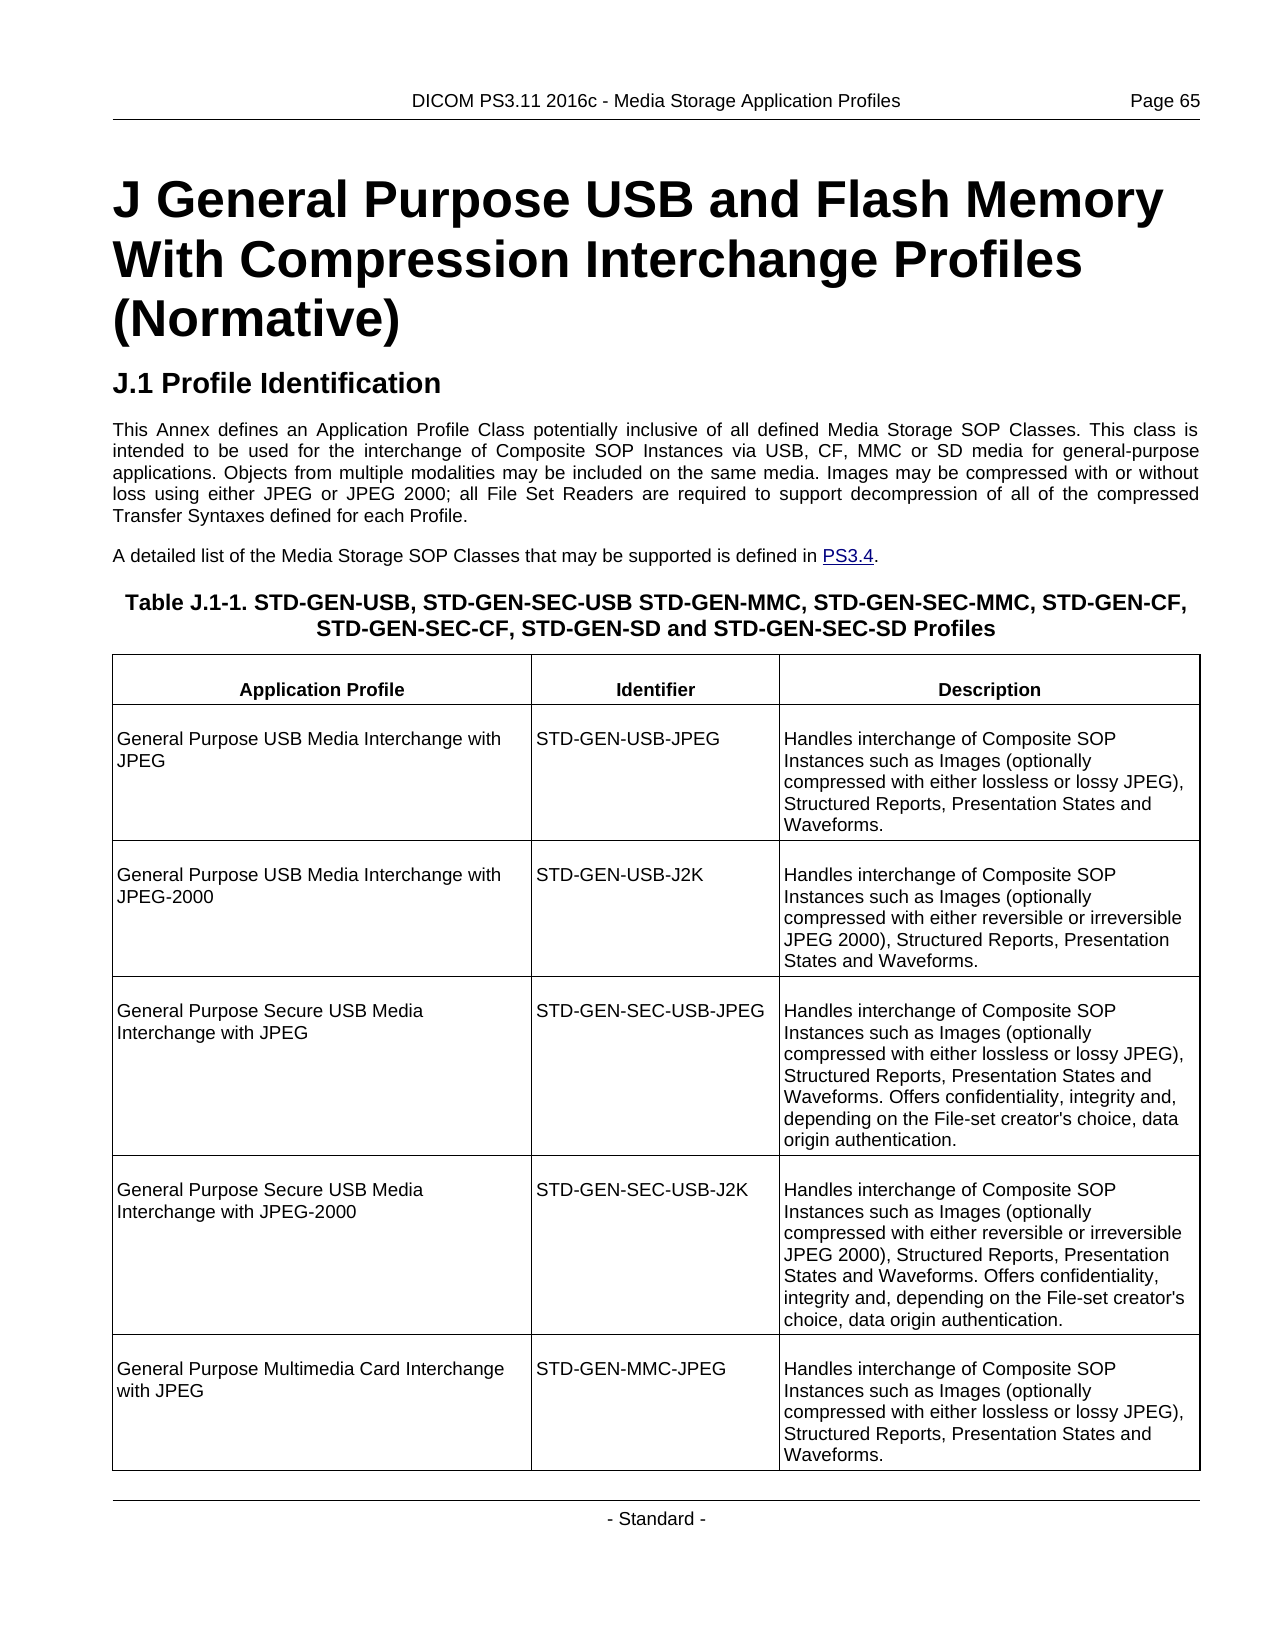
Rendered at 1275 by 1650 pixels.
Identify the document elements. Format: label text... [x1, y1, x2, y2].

table_cell STD-GEN-SEC-USB-JPEG [532, 977, 779, 1155]
table_cell Handles interchange of Composite SOP Instances such as Images (optionally compressed with either lossless or lossy JPEG), Structured Reports, Presentation States and Waveforms. [780, 1335, 1199, 1470]
text A detailed list of the Media Storage SOP Classes that may be supported is defined in PS3.4. [112, 545, 1200, 567]
table_cell Handles interchange of Composite SOP Instances such as Images (optionally compressed with either lossless or lossy JPEG), Structured Reports, Presentation States and Waveforms. [780, 705, 1199, 840]
text J.1 Profile Identification [112, 366, 1200, 400]
table_cell STD-GEN-MMC-JPEG [532, 1335, 779, 1470]
table_cell General Purpose Multimedia Card Interchange with JPEG [113, 1335, 531, 1470]
table_cell General Purpose Secure USB Media Interchange with JPEG-2000 [113, 1156, 531, 1334]
table_header Identifier [532, 655, 779, 704]
text J General Purpose USB and Flash Memory With Compression Interchange Profiles (Normative) [112, 169, 1200, 347]
table_cell Handles interchange of Composite SOP Instances such as Images (optionally compressed with either reversible or irreversible JPEG 2000), Structured Reports, Presentation States and Waveforms. Offers confidentiality, integrity and, depending on the File-set creator's choice, data origin authentication. [780, 1156, 1199, 1334]
table_cell Handles interchange of Composite SOP Instances such as Images (optionally compressed with either lossless or lossy JPEG), Structured Reports, Presentation States and Waveforms. Offers confidentiality, integrity and, depending on the File-set creator's choice, data origin authentication. [780, 977, 1199, 1155]
text Table J.1-1. STD-GEN-USB, STD-GEN-SEC-USB STD-GEN-MMC, STD-GEN-SEC-MMC, STD-GEN-CF, STD-GEN-SEC-CF, STD-GEN-SD and STD-GEN-SEC-SD Profiles [112, 589, 1200, 641]
table_cell General Purpose Secure USB Media Interchange with JPEG [113, 977, 531, 1155]
table_header Description [780, 655, 1199, 704]
table_cell Handles interchange of Composite SOP Instances such as Images (optionally compressed with either reversible or irreversible JPEG 2000), Structured Reports, Presentation States and Waveforms. [780, 841, 1199, 976]
table_cell STD-GEN-USB-JPEG [532, 705, 779, 840]
table_cell General Purpose USB Media Interchange with JPEG [113, 705, 531, 840]
table_header Application Profile [113, 655, 531, 704]
table_cell STD-GEN-USB-J2K [532, 841, 779, 976]
table_cell General Purpose USB Media Interchange with JPEG-2000 [113, 841, 531, 976]
text This Annex defines an Application Profile Class potentially inclusive of all defined Media Storage SOP Classes. This class is intended to be used for the interchange of Composite SOP Instances via USB, CF, MMC or SD media for general-purpose applications. Objects from multiple modalities may be included on the same media. Images may be compressed with or without loss using either JPEG or JPEG 2000; all File Set Readers are required to support decompression of all of the compressed Transfer Syntaxes defined for each Profile. [112, 418, 1200, 526]
table_cell STD-GEN-SEC-USB-J2K [532, 1156, 779, 1334]
